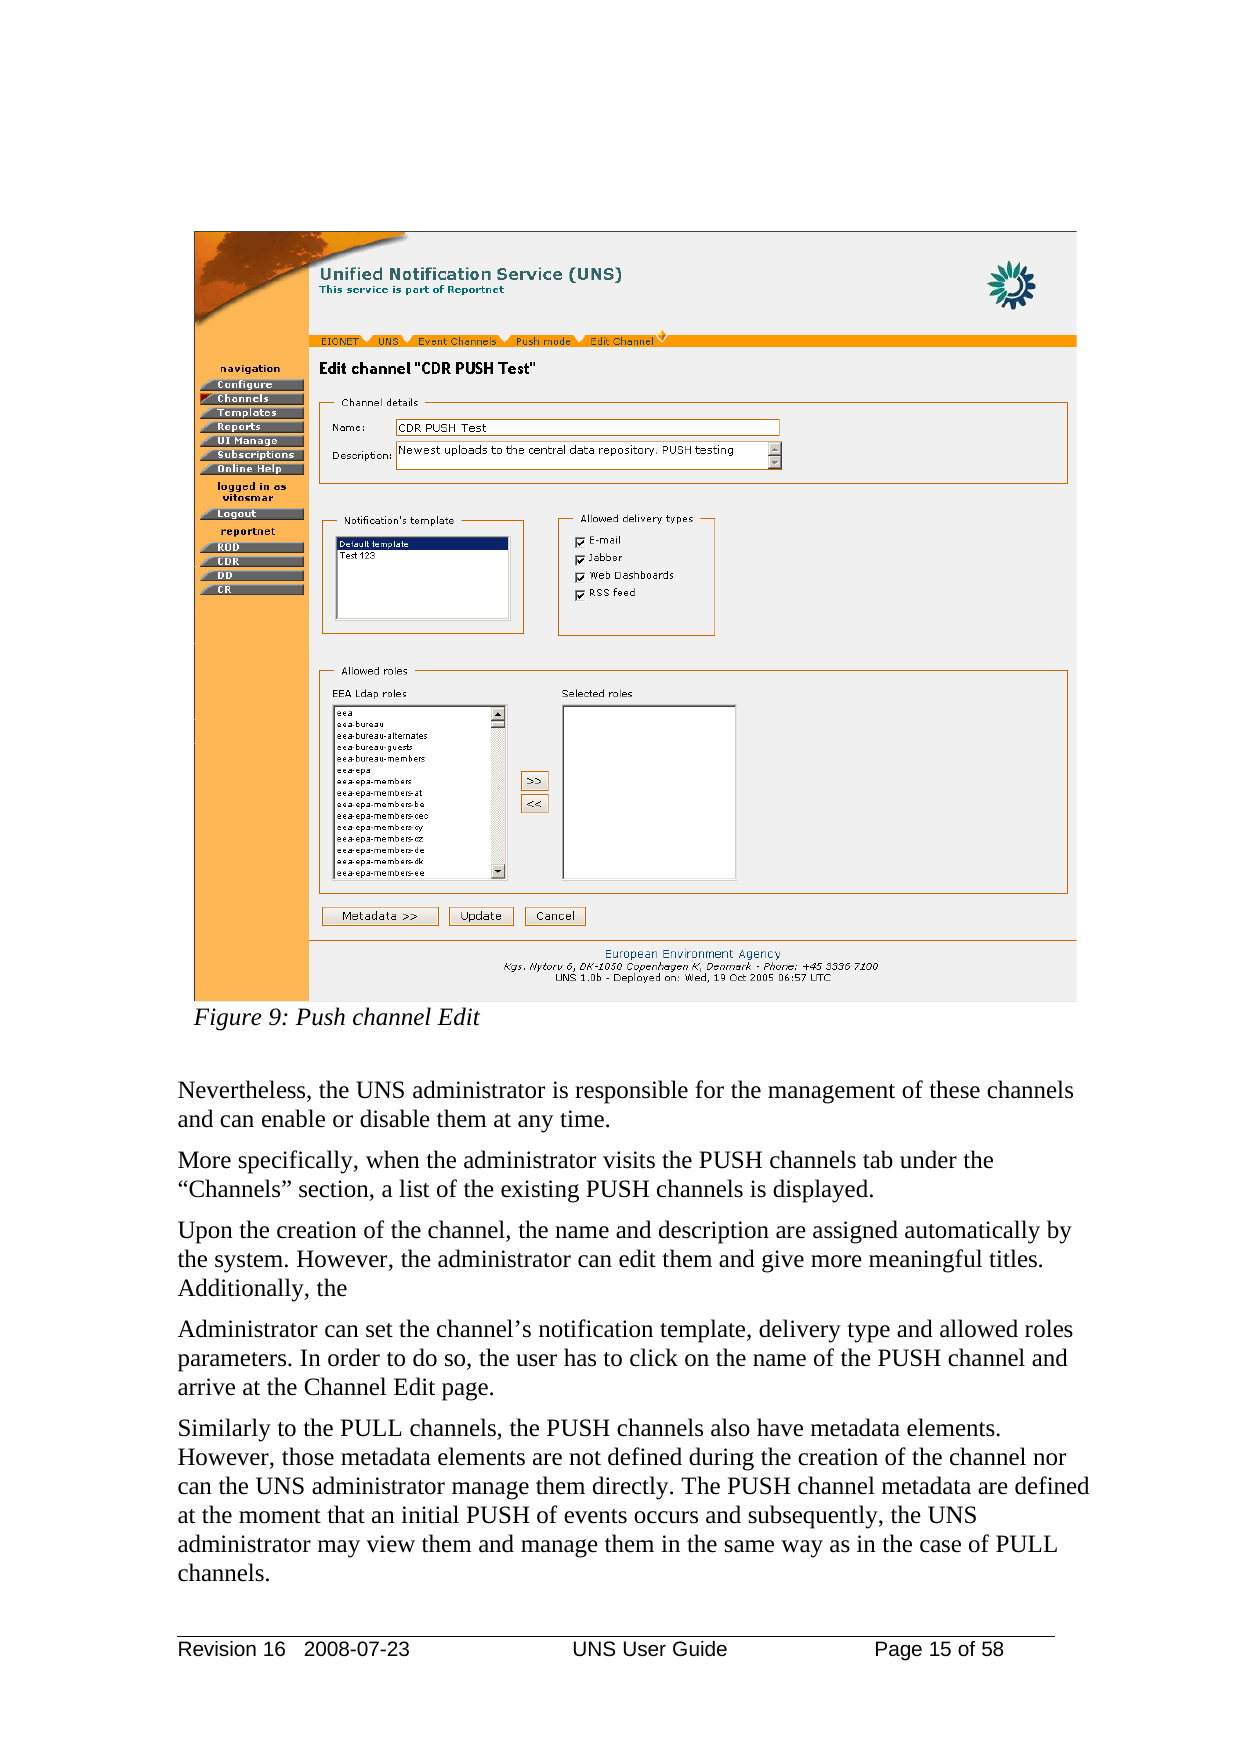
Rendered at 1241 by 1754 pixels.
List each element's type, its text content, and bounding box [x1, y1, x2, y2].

text Nevertheless, the UNS administrator is responsible for the management of these channels and can enable or disable them at any time. [177, 1075, 1092, 1133]
picture [193, 231, 1077, 1002]
text Figure 9: Push channel Edit [194, 1002, 1077, 1030]
text Similarly to the PULL channels, the PUSH channels also have metadata elements. However, those metadata elements are not defined during the creation of the channel nor can the UNS administrator manage them directly. The PUSH channel metadata are defined at the moment that an initial PUSH of events occurs and subsequently, the UNS administrator may view them and manage them in the same way as in the case of PULL channels. [177, 1412, 1092, 1587]
text More specifically, when the administrator visits the PUSH channels tab under the “Channels” section, a list of the existing PUSH channels is displayed. [177, 1145, 1092, 1203]
text Upon the creation of the channel, the name and description are assigned automatically by the system. However, the administrator can edit them and give more meaningful titles. Additionally, the [177, 1214, 1092, 1302]
text Administrator can set the channel’s notification template, delivery type and allowed roles parameters. In order to do so, the user has to click on the name of the PUSH channel and arrive at the Channel Edit page. [177, 1313, 1092, 1401]
